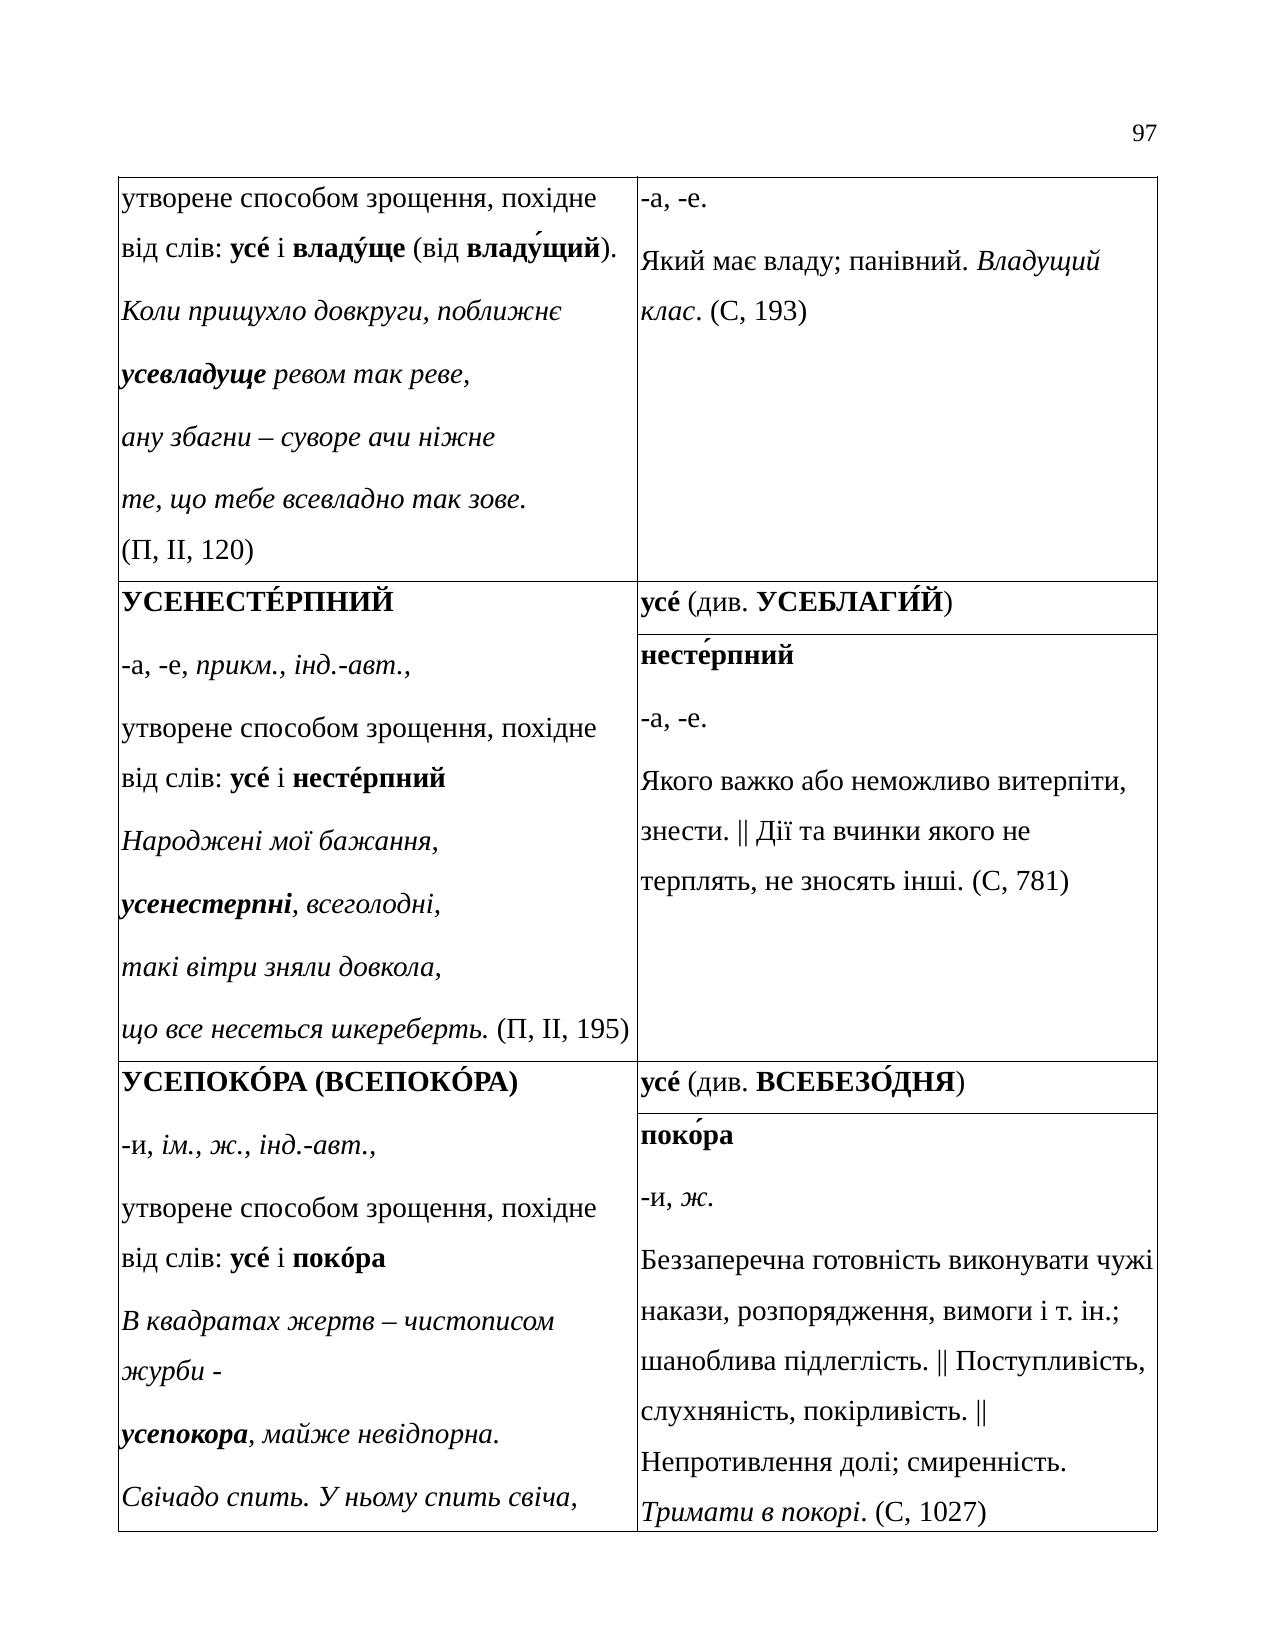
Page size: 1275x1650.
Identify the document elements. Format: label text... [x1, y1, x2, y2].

table_cell -а, -е. Який має владу; панівний. Владущий клас. (С, 193) [638, 178, 1157, 581]
table_cell несте́рпний -а, -е. Якого важко або неможливо витерпіти, знести. || Дії та вчинки якого не терплять, не зносять інші. (С, 781) [638, 635, 1157, 1061]
table_cell утворене способом зрощення, похідне від слів: усé і владýще (від владу́щий). Коли прищухло довкруги, поближнє усевладуще ревом так реве, ану збагни – суворе ачи ніжне те, що тебе всевладно так зове. (П, ІІ, 120) [119, 178, 637, 581]
table_cell поко́ра -и, ж. Беззаперечна готовність виконувати чужі накази, розпорядження, вимоги і т. ін.; шаноблива підлеглість. || Поступливість, слухняність, покірливість. || Непротивлення долі; смиренність. Тримати в покорі. (С, 1027) [638, 1114, 1157, 1531]
table_cell усé (див. ВСЕБЕЗО́ДНЯ) [638, 1062, 1157, 1113]
table_cell усé (див. УСЕБЛАГИ́Й) [638, 582, 1157, 633]
table_cell УСЕНЕСТÉРПНИЙ -а, -е, прикм., інд.-авт., утворене способом зрощення, похідне від слів: усé і нестéрпний Народжені мої бажання, усенестерпні, всеголодні, такі вітри зняли довкола, що все несеться шкереберть. (П, ІІ, 195) [119, 582, 637, 1061]
table_cell УСЕПОКÓРА (ВСЕПОКÓРА) -и, ім., ж., інд.-авт., утворене способом зрощення, похідне від слів: усé і покóра В квадратах жертв – чистописом журби - усепокора, майже невідпорна. Свічадо спить. У ньому спить свіча, [119, 1062, 637, 1531]
